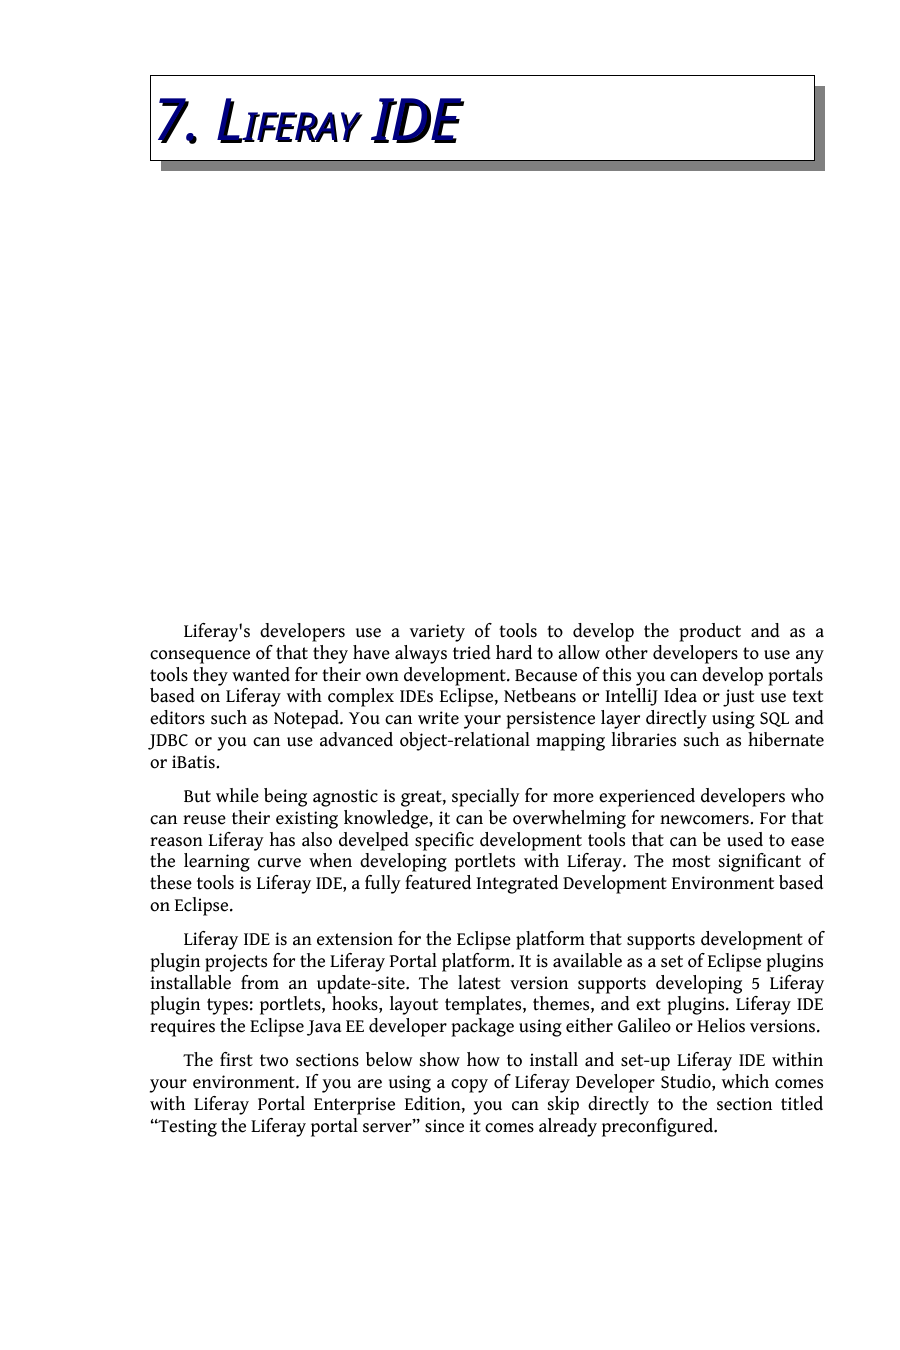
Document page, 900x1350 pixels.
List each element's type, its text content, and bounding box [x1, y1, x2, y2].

text Liferay IDE is an extension for the Eclipse platform that supports development of plugin projects for the Liferay Portal platform. It is available as a set of Eclipse plugins installable from an update-site. The latest version supports developing 5 Liferay plugin types: portlets, hooks, layout templates, themes, and ext plugins. Liferay IDE requires the Eclipse Java EE developer package using either Galileo or Helios versions. [150, 929, 825, 1038]
text But while being agnostic is great, specially for more experienced developers who can reuse their existing knowledge, it can be overwhelming for newcomers. For that reason Liferay has also develped specific development tools that can be used to ease the learning curve when developing portlets with Liferay. The most significant of these tools is Liferay IDE, a fully featured Integrated Development Environment based on Eclipse. [150, 786, 825, 917]
subtitle Liferay IDE [151, 76, 814, 160]
text The first two sections below show how to install and set-up Liferay IDE within your environment. If you are using a copy of Liferay Developer Studio, which comes with Liferay Portal Enterprise Edition, you can skip directly to the section titled “Testing the Liferay portal server” since it comes already preconfigured. [150, 1050, 825, 1137]
text Liferay's developers use a variety of tools to develop the product and as a consequence of that they have always tried hard to allow other developers to use any tools they wanted for their own development. Because of this you can develop portals based on Liferay with complex IDEs Eclipse, Netbeans or IntelliJ Idea or just use text editors such as Notepad. You can write your persistence layer directly using SQL and JDBC or you can use advanced object-relational mapping libraries such as hibernate or iBatis. [150, 621, 825, 773]
